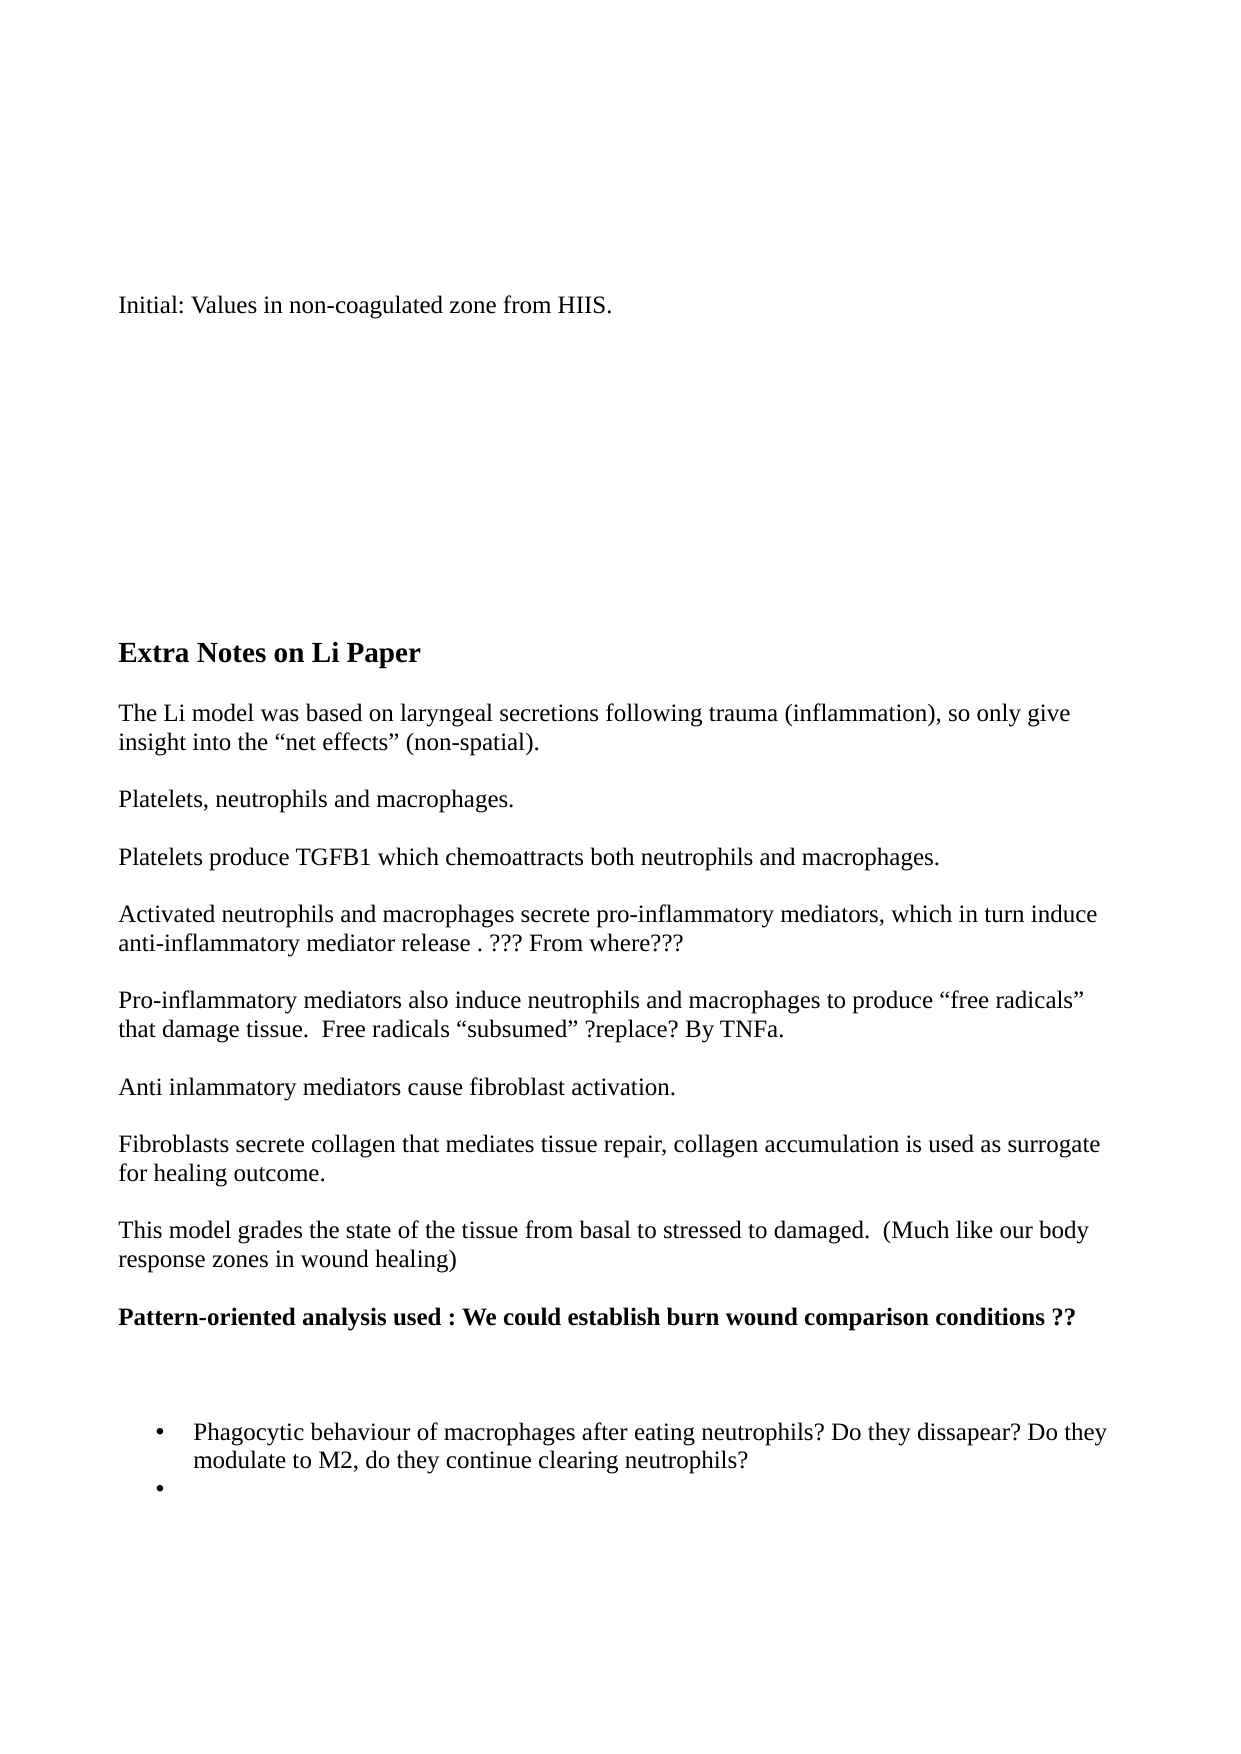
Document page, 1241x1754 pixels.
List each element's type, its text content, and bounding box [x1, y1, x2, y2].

text Platelets, neutrophils and macrophages. [118, 784, 1122, 813]
text Fibroblasts secrete collagen that mediates tissue repair, collagen accumulation is used as surrogate for healing outcome. [118, 1129, 1122, 1187]
list Phagocytic behaviour of macrophages after eating neutrophils? Do they dissapear? Do they modulate to M2, do they continue clearing neutrophils? [156, 1417, 1122, 1474]
text Activated neutrophils and macrophages secrete pro-inflammatory mediators, which in turn induce anti-inflammatory mediator release . ??? From where??? [118, 899, 1122, 957]
text Pro-inflammatory mediators also induce neutrophils and macrophages to produce “free radicals” that damage tissue. Free radicals “subsumed” ?replace? By TNFa. [118, 985, 1122, 1043]
text Initial: Values in non-coagulated zone from HIIS. [118, 291, 1122, 319]
text The Li model was based on laryngeal secretions following trauma (inflammation), so only give insight into the “net effects” (non-spatial). [118, 698, 1122, 755]
text Pattern-oriented analysis used : We could establish burn wound comparison conditions ?? [118, 1302, 1122, 1330]
text Platelets produce TGFB1 which chemoattracts both neutrophils and macrophages. [118, 842, 1122, 870]
text Extra Notes on Li Paper [118, 636, 1122, 669]
text This model grades the state of the tissue from basal to stressed to damaged. (Much like our body response zones in wound healing) [118, 1215, 1122, 1273]
text Anti inlammatory mediators cause fibroblast activation. [118, 1072, 1122, 1100]
